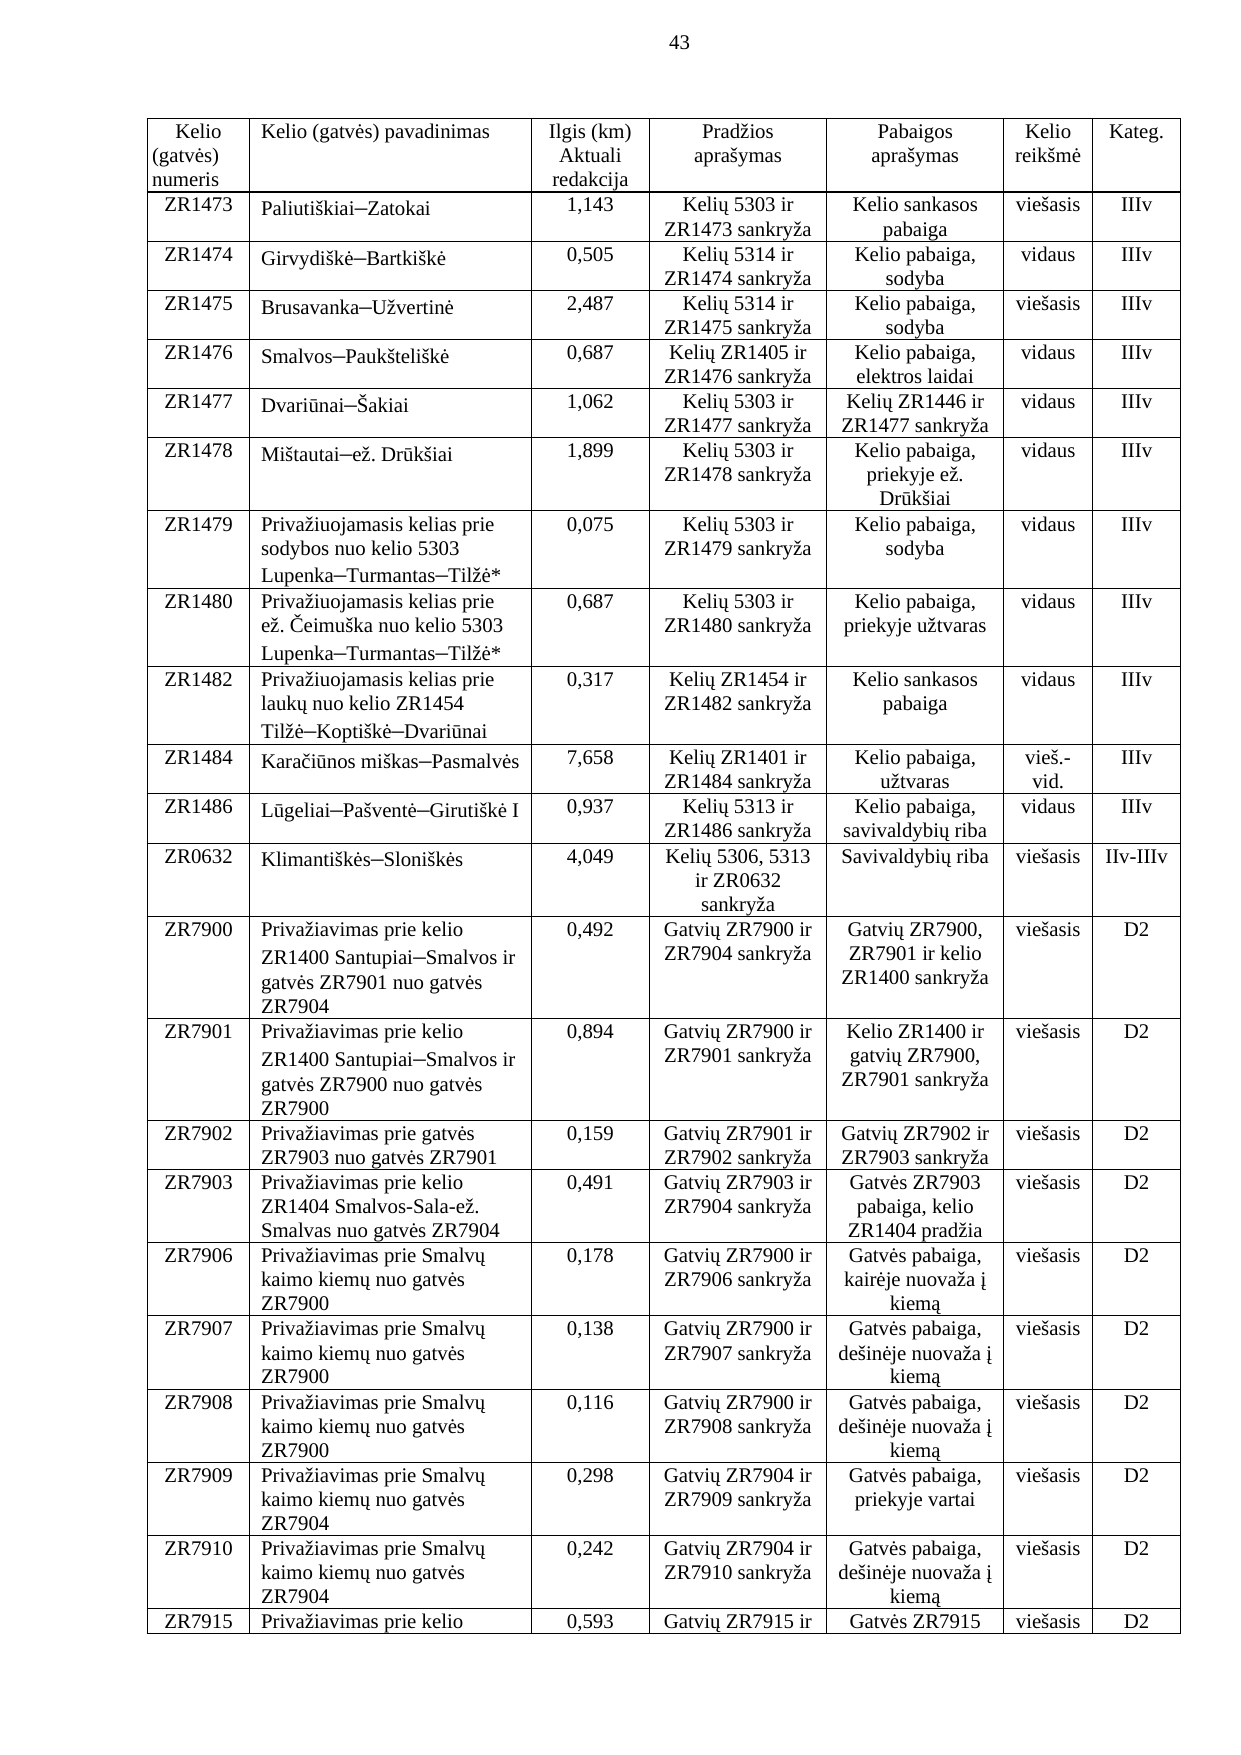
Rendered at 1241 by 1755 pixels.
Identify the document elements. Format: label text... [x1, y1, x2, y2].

table_cell Kelių 5314 ir ZR1475 sankryža [650, 291, 826, 339]
table_cell Gatvių ZR7904 ir ZR7910 sankryža [650, 1536, 826, 1608]
table_cell ZR1477 [148, 389, 249, 437]
table_cell 0,178 [532, 1243, 649, 1315]
table_cell Kelio pabaiga, užtvaras [827, 745, 1003, 793]
table_cell viešasis [1004, 1390, 1092, 1462]
table_cell Privažiuojamasis kelias prie sodybos nuo kelio 5303 Lupenka–Turmantas–Tilžė* [250, 511, 531, 588]
table_cell Gatvių ZR7903 ir ZR7904 sankryža [650, 1170, 826, 1242]
table_cell viešasis [1004, 1121, 1092, 1169]
table_cell Privažiavimas prie kelio ZR1400 Santupiai–Smalvos ir gatvės ZR7901 nuo gatvės ZR7904 [250, 917, 531, 1018]
table_cell 0,242 [532, 1536, 649, 1608]
table_cell 7,658 [532, 745, 649, 793]
table_cell Gatvių ZR7915 ir [650, 1609, 826, 1633]
table_cell 0,687 [532, 589, 649, 666]
table_cell IIIv [1093, 794, 1180, 842]
table_cell ZR7915 [148, 1609, 249, 1633]
table_cell Kelio pabaiga, priekyje ež. Drūkšiai [827, 438, 1003, 510]
table_cell Privažiuojamasis kelias prie ež. Čeimuška nuo kelio 5303 Lupenka–Turmantas–Tilžė* [250, 589, 531, 666]
table_header Kelio reikšmė [1004, 119, 1092, 191]
table_cell Gatvių ZR7904 ir ZR7909 sankryža [650, 1463, 826, 1535]
table_cell D2 [1093, 1390, 1180, 1462]
table_cell ZR1475 [148, 291, 249, 339]
table_cell Kelio sankasos pabaiga [827, 667, 1003, 744]
table_cell Gatvių ZR7900 ir ZR7908 sankryža [650, 1390, 826, 1462]
table_cell IIIv [1093, 511, 1180, 588]
table_cell Paliutiškiai–Zatokai [250, 193, 531, 241]
table_cell Privažiavimas prie Smalvų kaimo kiemų nuo gatvės ZR7904 [250, 1463, 531, 1535]
table_cell IIIv [1093, 389, 1180, 437]
table_cell Kelių 5306, 5313 ir ZR0632 sankryža [650, 844, 826, 916]
table_cell D2 [1093, 1019, 1180, 1120]
table_cell vidaus [1004, 589, 1092, 666]
table_cell Gatvių ZR7900 ir ZR7904 sankryža [650, 917, 826, 1018]
table_cell Gatvių ZR7900 ir ZR7901 sankryža [650, 1019, 826, 1120]
table_cell Klimantiškės–Sloniškės [250, 844, 531, 916]
table_cell Kelių 5303 ir ZR1477 sankryža [650, 389, 826, 437]
table_cell 0,138 [532, 1316, 649, 1388]
table_cell IIIv [1093, 745, 1180, 793]
table_cell viešasis [1004, 1536, 1092, 1608]
table_cell Kelio pabaiga, priekyje užtvaras [827, 589, 1003, 666]
table_cell Kelių 5303 ir ZR1478 sankryža [650, 438, 826, 510]
table_cell Kelių ZR1401 ir ZR1484 sankryža [650, 745, 826, 793]
table_cell D2 [1093, 1609, 1180, 1633]
table_cell Girvydiškė–Bartkiškė [250, 242, 531, 290]
table_cell ZR1476 [148, 340, 249, 388]
table_cell Kelių ZR1446 ir ZR1477 sankryža [827, 389, 1003, 437]
table_cell ZR7909 [148, 1463, 249, 1535]
table_cell ZR7902 [148, 1121, 249, 1169]
table_cell IIIv [1093, 589, 1180, 666]
table_cell 0,317 [532, 667, 649, 744]
table_cell D2 [1093, 1243, 1180, 1315]
table_cell Gatvės pabaiga, priekyje vartai [827, 1463, 1003, 1535]
table_cell Gatvės pabaiga, dešinėje nuovaža į kiemą [827, 1536, 1003, 1608]
table_cell Kelių 5303 ir ZR1473 sankryža [650, 193, 826, 241]
table_cell vidaus [1004, 242, 1092, 290]
table_cell Kelių ZR1405 ir ZR1476 sankryža [650, 340, 826, 388]
table_cell ZR0632 [148, 844, 249, 916]
table_cell viešasis [1004, 193, 1092, 241]
table_cell 0,894 [532, 1019, 649, 1120]
table_cell vieš.-vid. [1004, 745, 1092, 793]
table_cell ZR1480 [148, 589, 249, 666]
table_cell D2 [1093, 1463, 1180, 1535]
table_header Kelio (gatvės) pavadinimas [250, 119, 531, 191]
table_cell ZR7901 [148, 1019, 249, 1120]
table_cell IIv-IIIv [1093, 844, 1180, 916]
table_cell ZR7908 [148, 1390, 249, 1462]
table_header Pabaigos aprašymas [827, 119, 1003, 191]
table_header Kelio (gatvės) numeris [148, 119, 249, 191]
table_cell Kelio sankasos pabaiga [827, 193, 1003, 241]
table_cell vidaus [1004, 511, 1092, 588]
table_cell Brusavanka–Užvertinė [250, 291, 531, 339]
table_cell ZR7900 [148, 917, 249, 1018]
table_cell Dvariūnai–Šakiai [250, 389, 531, 437]
table_cell Kelių ZR1454 ir ZR1482 sankryža [650, 667, 826, 744]
table_cell Mištautai–ež. Drūkšiai [250, 438, 531, 510]
table_cell 0,687 [532, 340, 649, 388]
table_cell 1,143 [532, 193, 649, 241]
table_cell Privažiavimas prie gatvės ZR7903 nuo gatvės ZR7901 [250, 1121, 531, 1169]
table_cell 0,298 [532, 1463, 649, 1535]
table_cell 0,116 [532, 1390, 649, 1462]
table_cell Gatvių ZR7900 ir ZR7906 sankryža [650, 1243, 826, 1315]
table_cell 0,505 [532, 242, 649, 290]
table_cell 0,492 [532, 917, 649, 1018]
table_cell viešasis [1004, 1316, 1092, 1388]
table_cell 2,487 [532, 291, 649, 339]
table_cell D2 [1093, 1536, 1180, 1608]
table_cell D2 [1093, 1170, 1180, 1242]
table_cell Smalvos–Paukšteliškė [250, 340, 531, 388]
table_cell Kelio pabaiga, sodyba [827, 511, 1003, 588]
table_cell Gatvės ZR7903 pabaiga, kelio ZR1404 pradžia [827, 1170, 1003, 1242]
table_cell Kelių 5303 ir ZR1480 sankryža [650, 589, 826, 666]
table_cell viešasis [1004, 1170, 1092, 1242]
table_header Kateg. [1093, 119, 1180, 191]
table_cell IIIv [1093, 667, 1180, 744]
table_cell Kelio pabaiga, sodyba [827, 291, 1003, 339]
table_cell Privažiavimas prie kelio [250, 1609, 531, 1633]
table_cell IIIv [1093, 291, 1180, 339]
table_cell D2 [1093, 1121, 1180, 1169]
table_cell Kelio ZR1400 ir gatvių ZR7900, ZR7901 sankryža [827, 1019, 1003, 1120]
table_cell viešasis [1004, 291, 1092, 339]
table_cell ZR1479 [148, 511, 249, 588]
table_cell viešasis [1004, 1243, 1092, 1315]
table_cell viešasis [1004, 917, 1092, 1018]
table_cell viešasis [1004, 1463, 1092, 1535]
table_cell ZR1473 [148, 193, 249, 241]
table_cell Karačiūnos miškas–Pasmalvės [250, 745, 531, 793]
table_cell Kelių 5303 ir ZR1479 sankryža [650, 511, 826, 588]
table_cell 1,062 [532, 389, 649, 437]
table_cell ZR7903 [148, 1170, 249, 1242]
table_cell ZR1484 [148, 745, 249, 793]
table_cell IIIv [1093, 193, 1180, 241]
table_header Ilgis (km) Aktuali redakcija [532, 119, 649, 191]
table_cell ZR1482 [148, 667, 249, 744]
table_cell Gatvių ZR7901 ir ZR7902 sankryža [650, 1121, 826, 1169]
table_cell ZR1474 [148, 242, 249, 290]
table_cell ZR1486 [148, 794, 249, 842]
table_cell Gatvės ZR7915 [827, 1609, 1003, 1633]
table_cell vidaus [1004, 794, 1092, 842]
table_cell 0,491 [532, 1170, 649, 1242]
table_cell Kelių 5314 ir ZR1474 sankryža [650, 242, 826, 290]
table_cell Kelio pabaiga, savivaldybių riba [827, 794, 1003, 842]
table_cell Gatvės pabaiga, kairėje nuovaža į kiemą [827, 1243, 1003, 1315]
table_cell IIIv [1093, 438, 1180, 510]
table_cell vidaus [1004, 389, 1092, 437]
table_cell Privažiavimas prie Smalvų kaimo kiemų nuo gatvės ZR7900 [250, 1390, 531, 1462]
table_cell Kelio pabaiga, elektros laidai [827, 340, 1003, 388]
table_cell viešasis [1004, 1019, 1092, 1120]
table_cell ZR7910 [148, 1536, 249, 1608]
table_cell Privažiavimas prie kelio ZR1404 Smalvos-Sala-ež. Smalvas nuo gatvės ZR7904 [250, 1170, 531, 1242]
table_cell 0,075 [532, 511, 649, 588]
table_cell vidaus [1004, 438, 1092, 510]
table_cell vidaus [1004, 667, 1092, 744]
table_cell Lūgeliai–Pašventė–Girutiškė I [250, 794, 531, 842]
table_cell 0,593 [532, 1609, 649, 1633]
table_cell Kelių 5313 ir ZR1486 sankryža [650, 794, 826, 842]
table_cell ZR1478 [148, 438, 249, 510]
table_cell IIIv [1093, 242, 1180, 290]
table_cell D2 [1093, 917, 1180, 1018]
table_cell D2 [1093, 1316, 1180, 1388]
table_cell Privažiavimas prie kelio ZR1400 Santupiai–Smalvos ir gatvės ZR7900 nuo gatvės ZR7900 [250, 1019, 531, 1120]
table_cell viešasis [1004, 844, 1092, 916]
table_cell vidaus [1004, 340, 1092, 388]
table_header Pradžios aprašymas [650, 119, 826, 191]
table_cell Privažiavimas prie Smalvų kaimo kiemų nuo gatvės ZR7904 [250, 1536, 531, 1608]
table_cell Gatvių ZR7902 ir ZR7903 sankryža [827, 1121, 1003, 1169]
table_cell Gatvių ZR7900 ir ZR7907 sankryža [650, 1316, 826, 1388]
table_cell Privažiuojamasis kelias prie laukų nuo kelio ZR1454 Tilžė–Koptiškė–Dvariūnai [250, 667, 531, 744]
table_cell Gatvės pabaiga, dešinėje nuovaža į kiemą [827, 1316, 1003, 1388]
table_cell Gatvės pabaiga, dešinėje nuovaža į kiemą [827, 1390, 1003, 1462]
table_cell Kelio pabaiga, sodyba [827, 242, 1003, 290]
table_cell Privažiavimas prie Smalvų kaimo kiemų nuo gatvės ZR7900 [250, 1243, 531, 1315]
table_cell 0,937 [532, 794, 649, 842]
table_cell ZR7906 [148, 1243, 249, 1315]
table_cell 4,049 [532, 844, 649, 916]
table_cell ZR7907 [148, 1316, 249, 1388]
table_cell Gatvių ZR7900, ZR7901 ir kelio ZR1400 sankryža [827, 917, 1003, 1018]
table_cell Savivaldybių riba [827, 844, 1003, 916]
table_cell 1,899 [532, 438, 649, 510]
table_cell viešasis [1004, 1609, 1092, 1633]
table_cell IIIv [1093, 340, 1180, 388]
table_cell Privažiavimas prie Smalvų kaimo kiemų nuo gatvės ZR7900 [250, 1316, 531, 1388]
table_cell 0,159 [532, 1121, 649, 1169]
